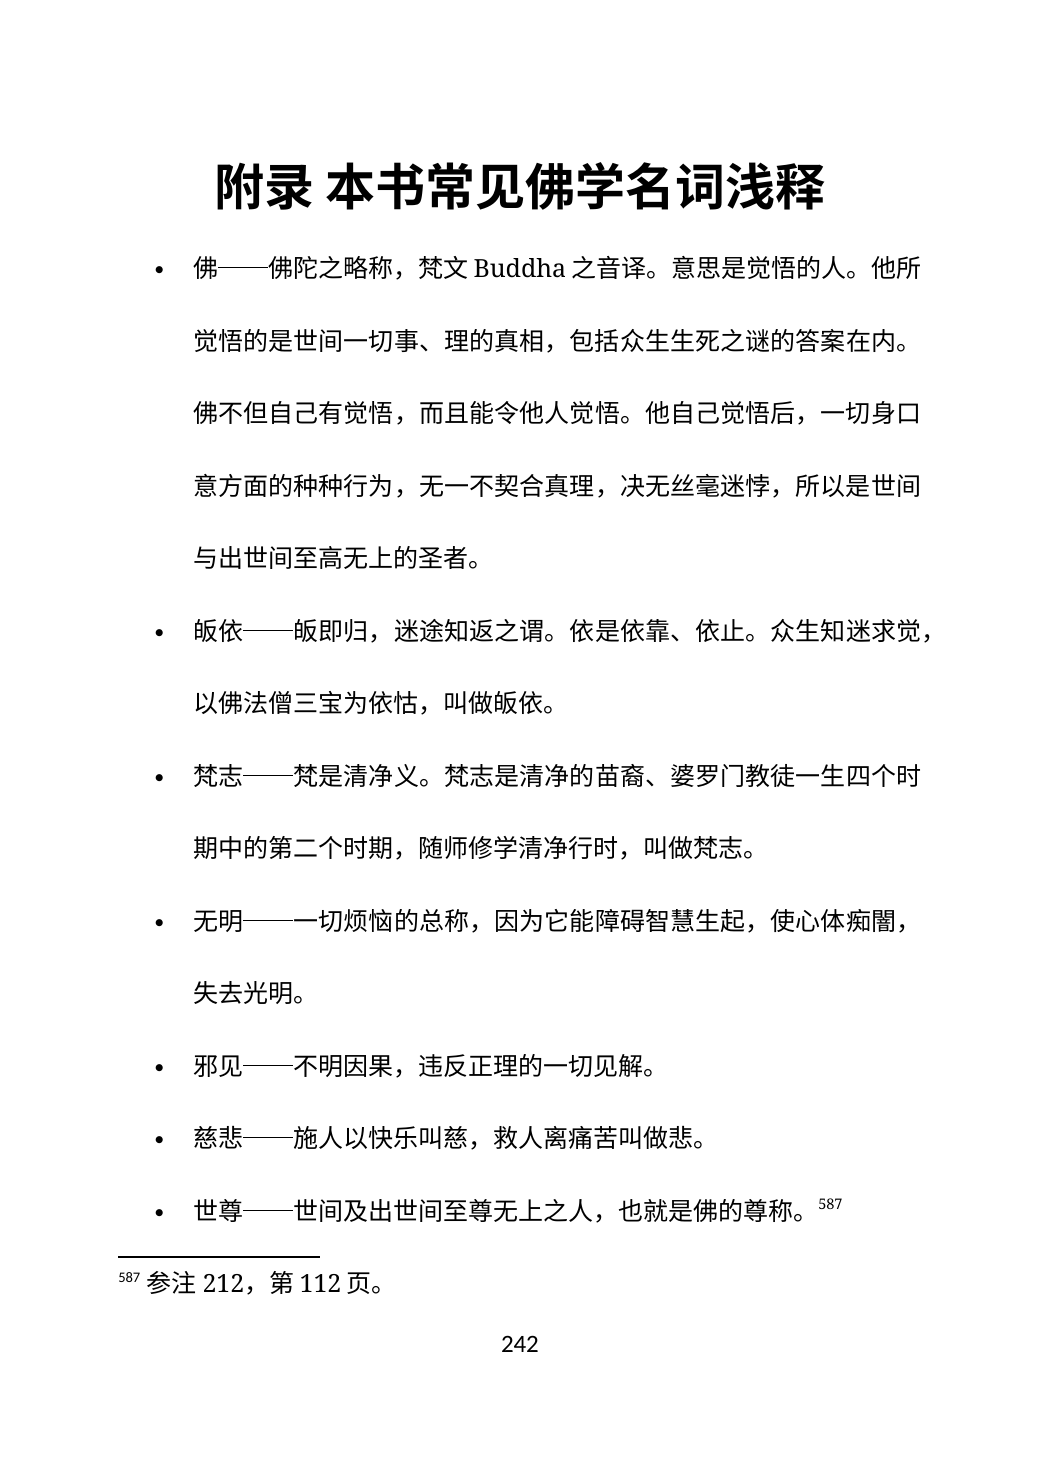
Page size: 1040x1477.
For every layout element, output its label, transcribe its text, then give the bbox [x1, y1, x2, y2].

list 皈依──皈即归，迷途知返之谓。依是依靠、依止。众生知迷求觉，以佛法僧三宝为依怙，叫做皈依。 [156, 611, 921, 720]
list 佛──佛陀之略称，梵文Buddha之音译。意思是觉悟的人。他所觉悟的是世间一切事、理的真相，包括众生生死之谜的答案在内。佛不但自己有觉悟，而且能令他人觉悟。他自己觉悟后，一切身口意方面的种种行为，无一不契合真理，决无丝毫迷悖，所以是世间与出世间至高无上的圣者。 [156, 249, 921, 575]
list 邪见──不明因果，违反正理的一切见解。 [156, 1046, 921, 1083]
list 世尊──世间及出世间至尊无上之人，也就是佛的尊称。 [156, 1191, 921, 1228]
list 无明──一切烦恼的总称，因为它能障碍智慧生起，使心体痴闇，失去光明。 [156, 901, 921, 1010]
list 参注 212，第112页。 [118, 1263, 921, 1299]
list 梵志──梵是清净义。梵志是清净的苗裔、婆罗门教徒一生四个时期中的第二个时期，随师修学清净行时，叫做梵志。 [156, 756, 921, 865]
list 慈悲──施人以快乐叫慈，救人离痛苦叫做悲。 [156, 1119, 921, 1155]
subtitle 附录 本书常见佛学名词浅释 [118, 147, 921, 220]
